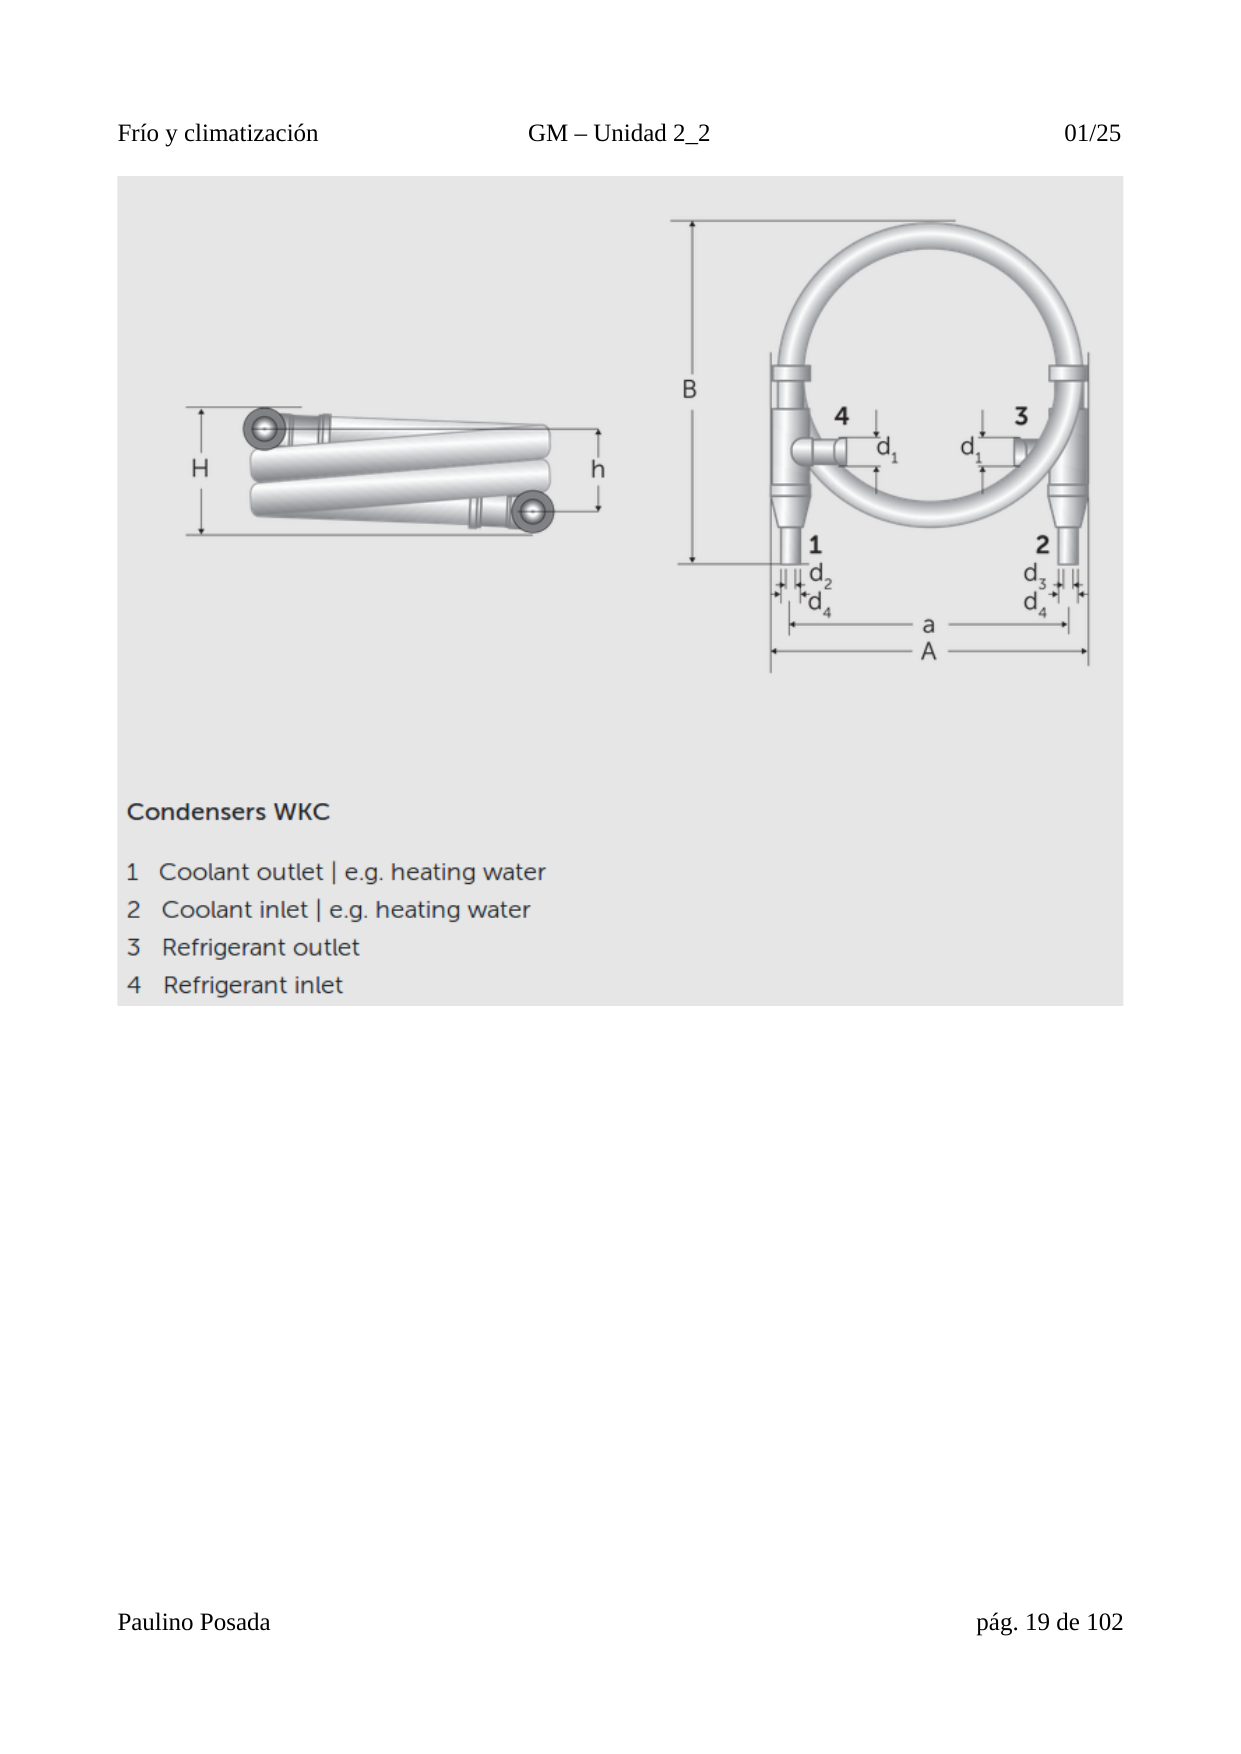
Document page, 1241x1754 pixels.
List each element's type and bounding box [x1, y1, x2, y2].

picture [117, 176, 1124, 1006]
